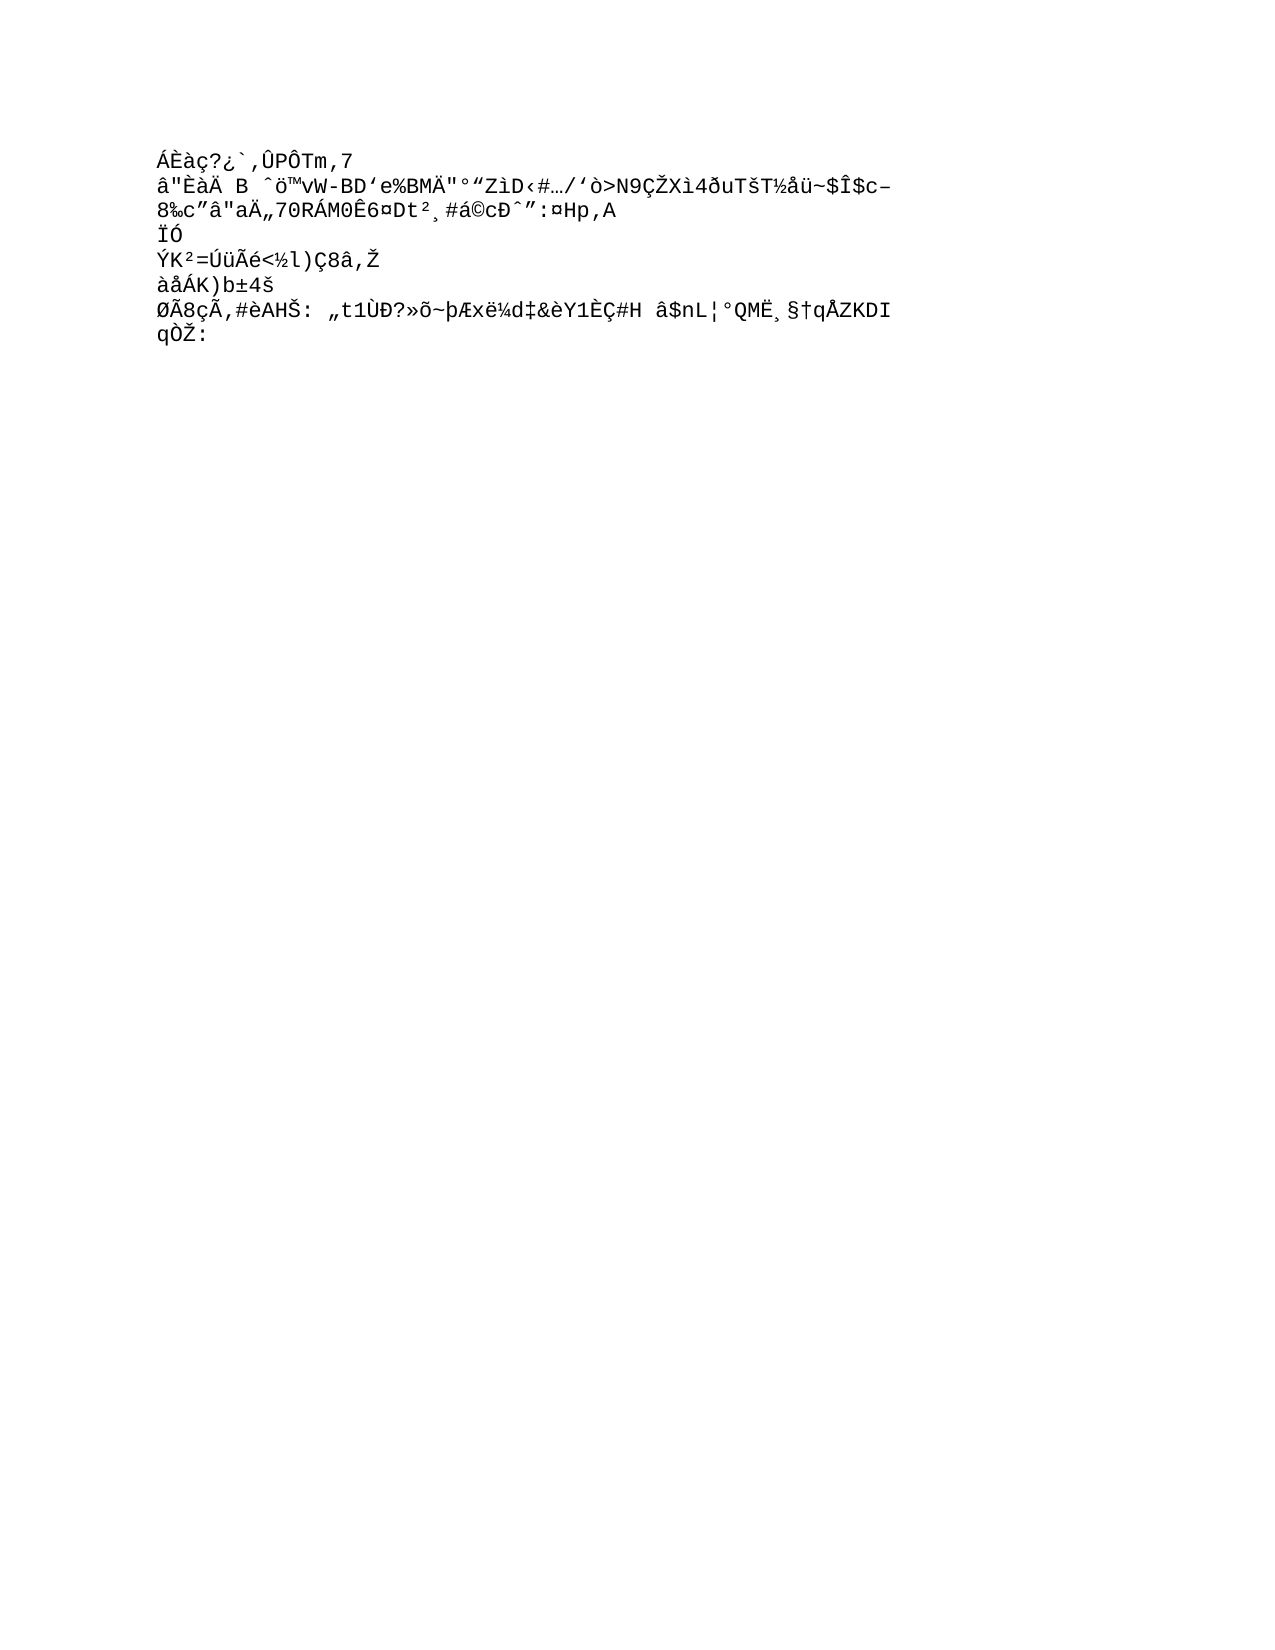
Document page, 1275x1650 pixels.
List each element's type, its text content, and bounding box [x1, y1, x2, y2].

text ÝK²=ÚüÃé<½l)Ç8â,Ž [156, 249, 1118, 274]
text qÒŽ: [156, 323, 1118, 348]
text â"ÈàÄ B ˆö™vW-BD‘e%BMÄ"°“ZìD­‹#…/‘ò>N9ÇŽXì4ðuTšT½åü~$Î$c–8‰c”â"aÄ„70RÁM0Ê6¤Dt²¸#á©cÐˆ”:¤Hp‚A [156, 175, 1118, 224]
text ÏÓ [156, 224, 1118, 249]
text àåÁK)b±4š [156, 274, 1118, 299]
text ØÃ8çÃ‚#èAHŠ: „t1ÙÐ?»õ~þÆxë¼d‡&èY1ÈÇ#H â$nL¦°QMË¸§†qÅZKDI [156, 299, 1118, 323]
text ÁÈàç?¿`‚ÛPÔTm‚7 [156, 150, 1118, 175]
